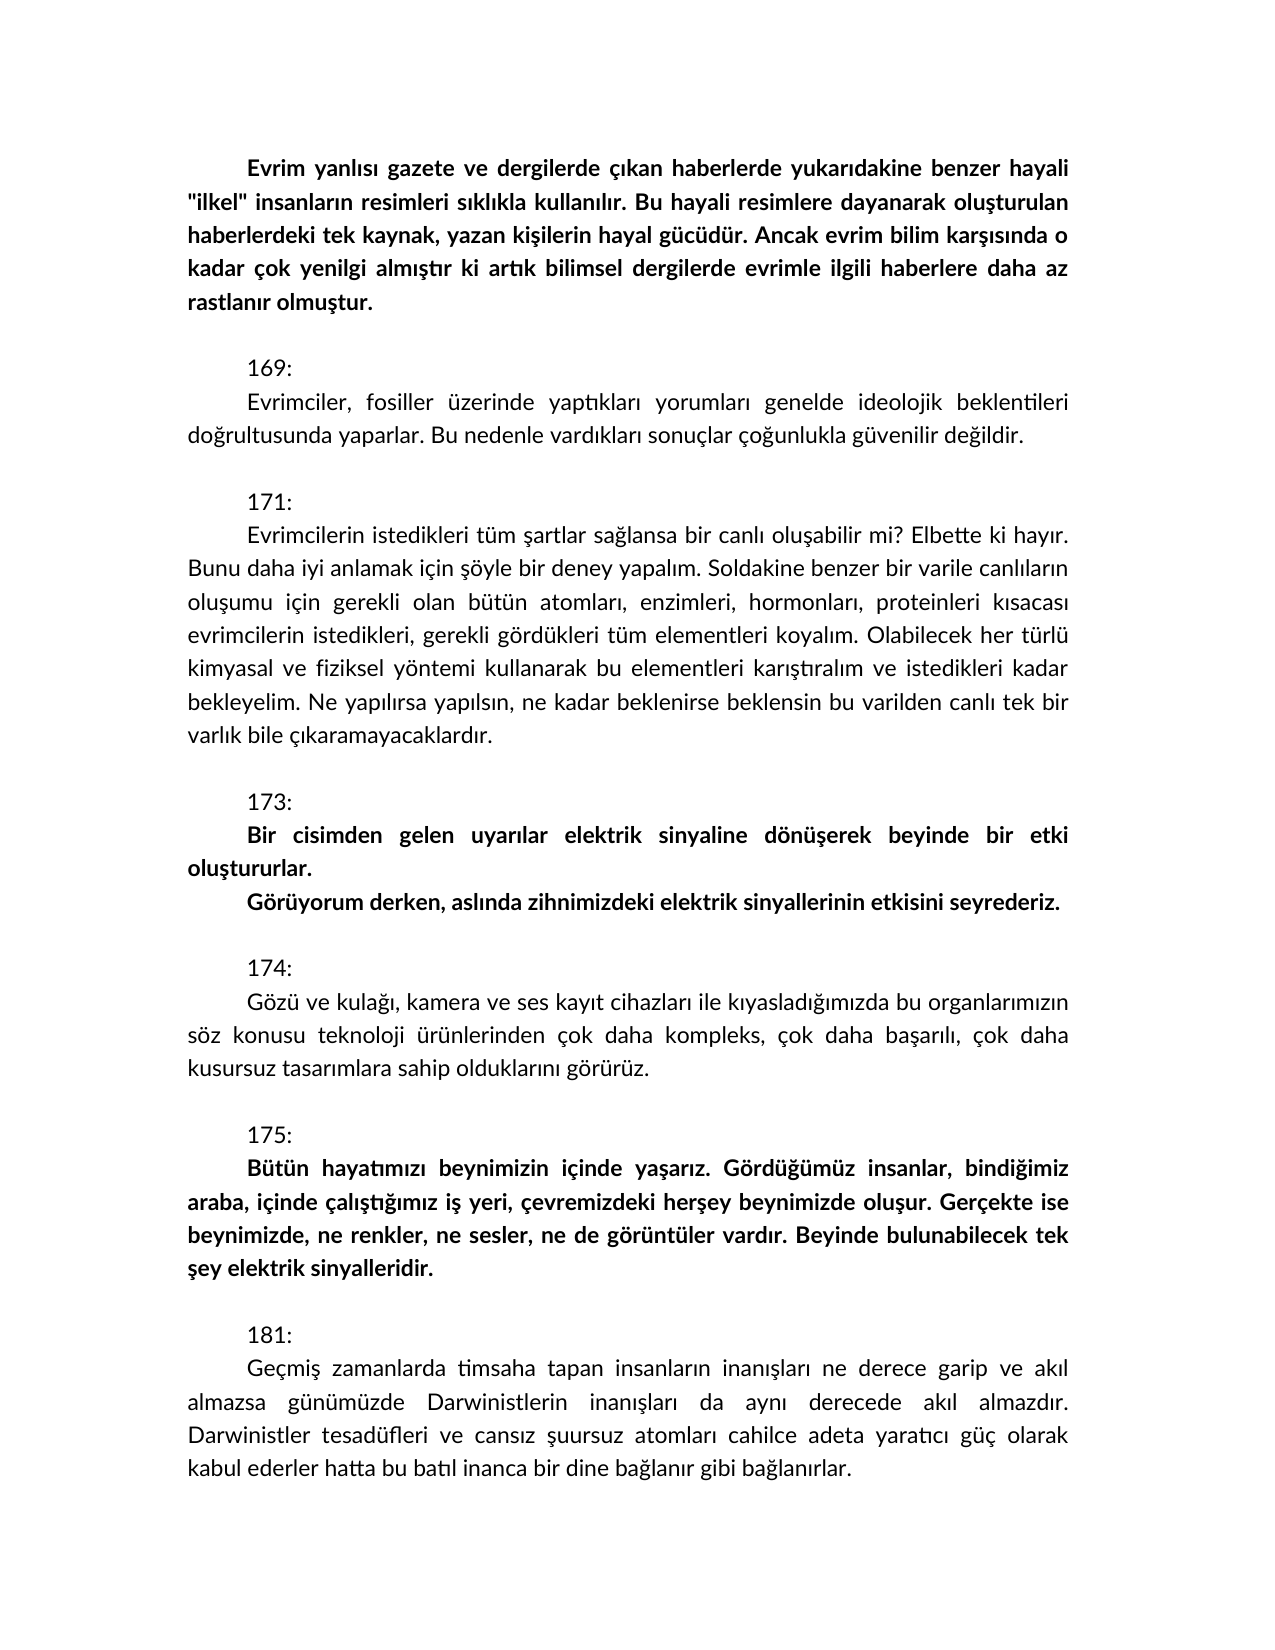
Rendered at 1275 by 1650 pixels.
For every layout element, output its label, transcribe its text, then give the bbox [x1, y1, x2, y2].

text Gözü ve kulağı, kamera ve ses kayıt cihazları ile kıyasladığımızda bu organlarımızın söz konusu teknoloji ürünlerinden çok daha kompleks, çok daha başarılı, çok daha kusursuz tasarımlara sahip olduklarını görürüz. [187, 983, 1070, 1083]
text 174: [187, 950, 1070, 983]
text Evrimcilerin istedikleri tüm şartlar sağlansa bir canlı oluşabilir mi? Elbette ki hayır. Bunu daha iyi anlamak için şöyle bir deney yapalım. Soldakine benzer bir varile canlıların oluşumu için gerekli olan bütün atomları, enzimleri, hormonları, proteinleri kısacası evrimcilerin istedikleri, gerekli gördükleri tüm elementleri koyalım. Olabilecek her türlü kimyasal ve fiziksel yöntemi kullanarak bu elementleri karıştıralım ve istedikleri kadar bekleyelim. Ne yapılırsa yapılsın, ne kadar beklenirse beklensin bu varilden canlı tek bir varlık bile çıkaramayacaklardır. [187, 517, 1070, 750]
text 171: [187, 483, 1070, 517]
text Bütün hayatımızı beynimizin içinde yaşarız. Gördüğümüz insanlar, bindiğimiz araba, içinde çalıştığımız iş yeri, çevremizdeki herşey beynimizde oluşur. Gerçekte ise beynimizde, ne renkler, ne sesler, ne de görüntüler vardır. Beyinde bulunabilecek tek şey elektrik sinyalleridir. [187, 1150, 1070, 1283]
text 181: [187, 1317, 1070, 1350]
text Geçmiş zamanlarda timsaha tapan insanların inanışları ne derece garip ve akıl almazsa günümüzde Darwinistlerin inanışları da aynı derecede akıl almazdır. Darwinistler tesadüfleri ve cansız şuursuz atomları cahilce adeta yaratıcı güç olarak kabul ederler hatta bu batıl inanca bir dine bağlanır gibi bağlanırlar. [187, 1350, 1070, 1483]
text Evrim yanlısı gazete ve dergilerde çıkan haberlerde yukarıdakine benzer hayali "ilkel" insanların resimleri sıklıkla kullanılır. Bu hayali resimlere dayanarak oluşturulan haberlerdeki tek kaynak, yazan kişilerin hayal gücüdür. Ancak evrim bilim karşısında o kadar çok yenilgi almıştır ki artık bilimsel dergilerde evrimle ilgili haberlere daha az rastlanır olmuştur. [187, 150, 1070, 317]
text 169: [187, 350, 1070, 383]
text Bir cisimden gelen uyarılar elektrik sinyaline dönüşerek beyinde bir etki oluştururlar. [187, 817, 1070, 883]
text 175: [187, 1117, 1070, 1150]
text Evrimciler, fosiller üzerinde yaptıkları yorumları genelde ideolojik beklentileri doğrultusunda yaparlar. Bu nedenle vardıkları sonuçlar çoğunlukla güvenilir değildir. [187, 383, 1070, 450]
text Görüyorum derken, aslında zihnimizdeki elektrik sinyallerinin etkisini seyrederiz. [187, 883, 1070, 917]
text 173: [187, 783, 1070, 817]
